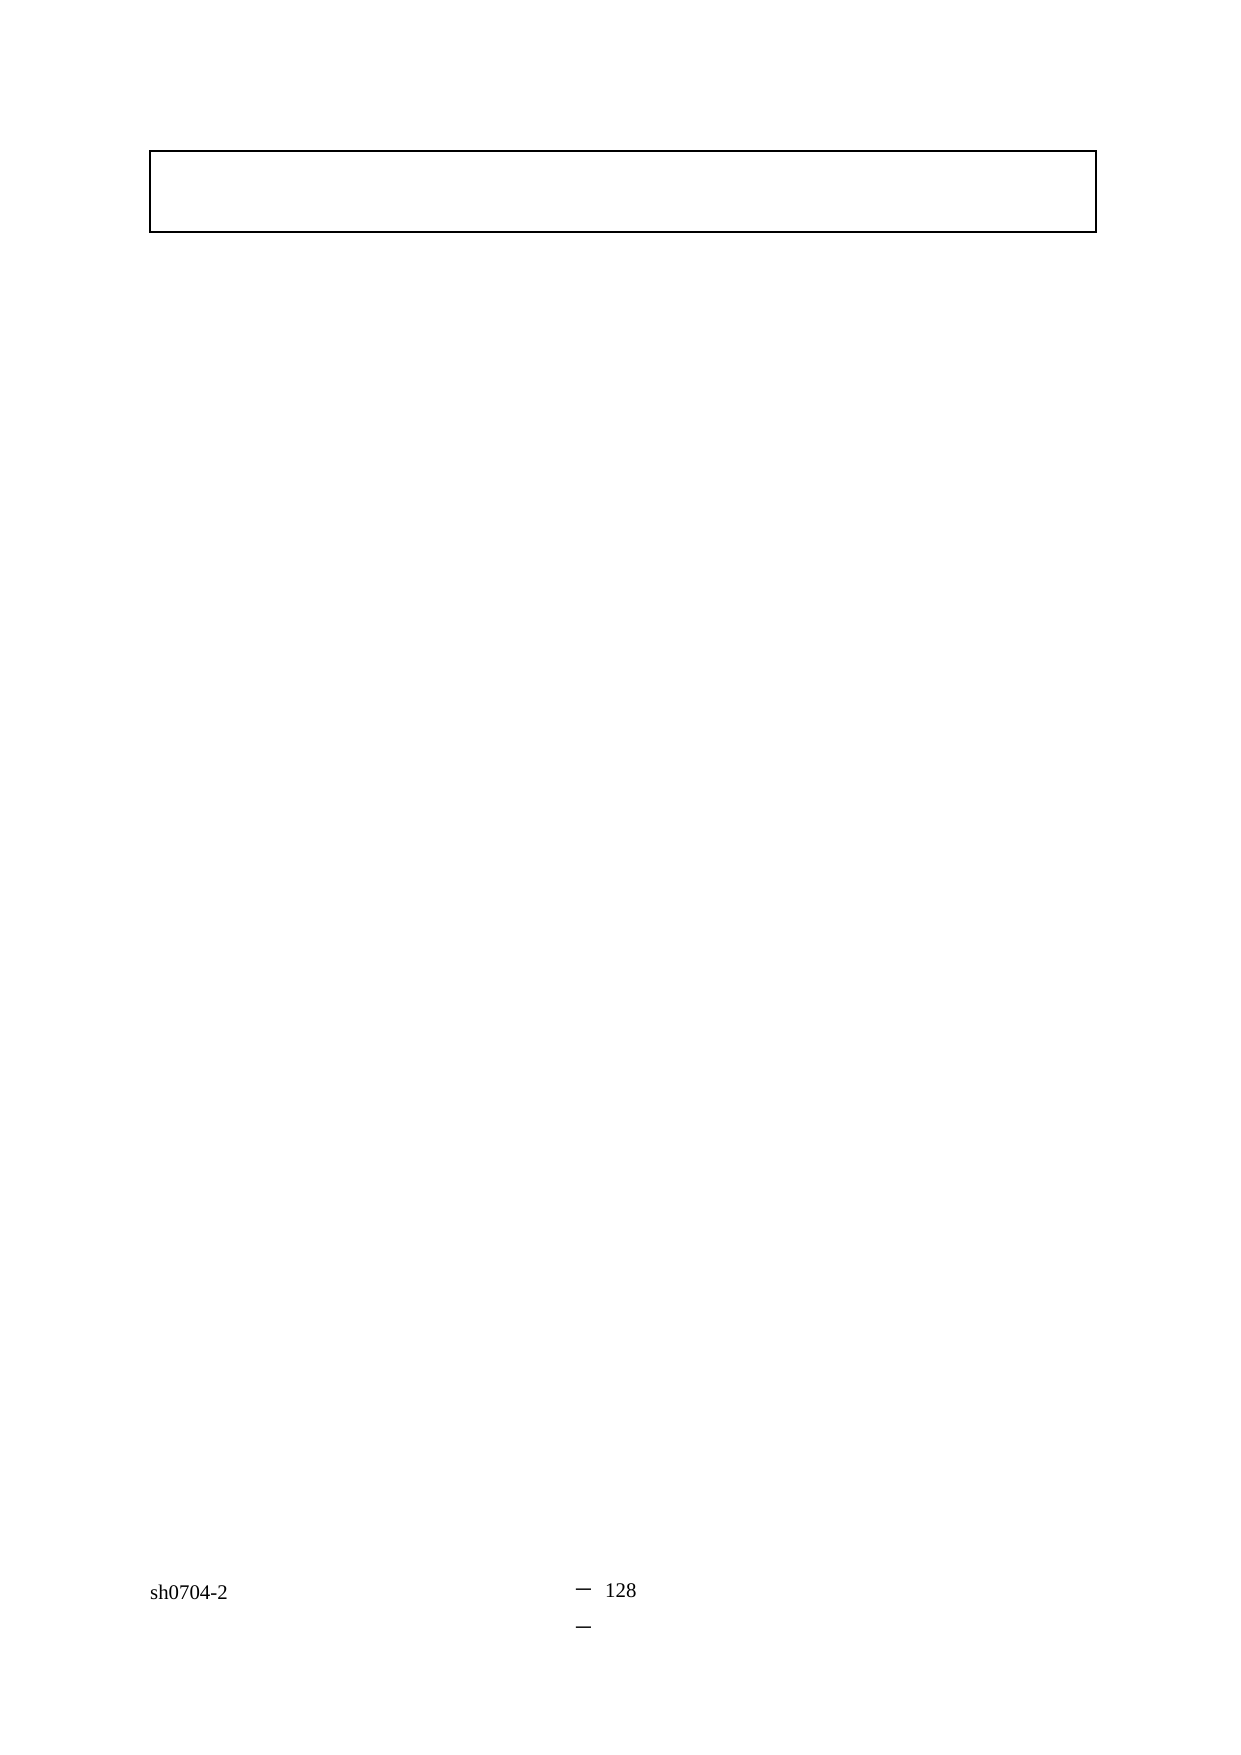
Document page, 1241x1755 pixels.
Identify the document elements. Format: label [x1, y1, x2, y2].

table_header [151, 152, 1095, 231]
